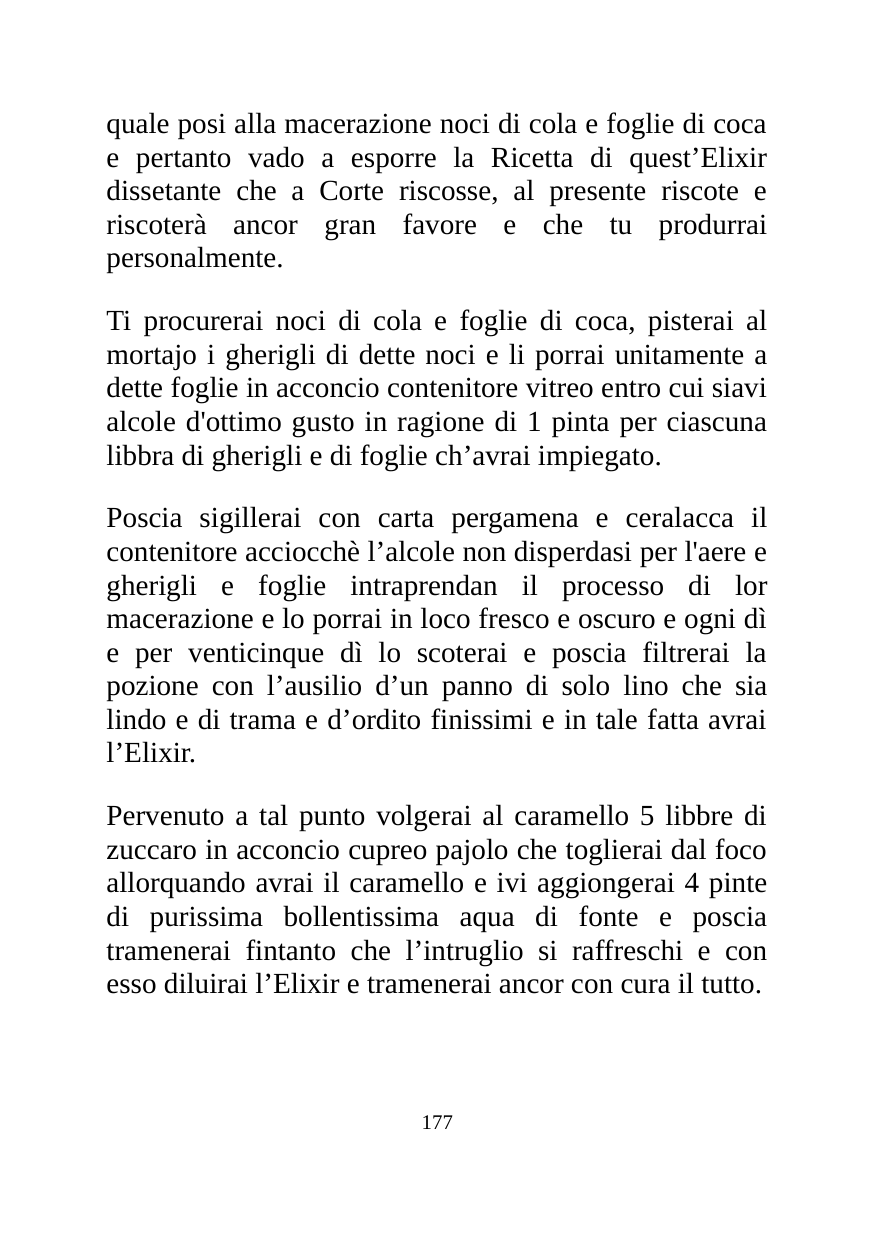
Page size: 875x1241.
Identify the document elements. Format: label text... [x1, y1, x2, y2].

text Pervenuto a tal punto volgerai al caramello 5 libbre di zuccaro in acconcio cupreo pajolo che toglierai dal foco allorquando avrai il caramello e ivi aggiongerai 4 pinte di purissima bollentissima aqua di fonte e poscia tramenerai fintanto che l’intruglio si raffreschi e con esso diluirai l’Elixir e tramenerai ancor con cura il tutto. [106, 798, 768, 1000]
text Ti procurerai noci di cola e foglie di coca, pisterai al mortajo i gherigli di dette noci e li porrai unitamente a dette foglie in acconcio contenitore vitreo entro cui siavi alcole d'ottimo gusto in ragione di 1 pinta per ciascuna libbra di gherigli e di foglie ch’avrai impiegato. [106, 303, 768, 471]
text quale posi alla macerazione noci di cola e foglie di coca e pertanto vado a esporre la Ricetta di quest’Elixir dissetante che a Corte riscosse, al presente riscote e riscoterà ancor gran favore e che tu produrrai personalmente. [106, 106, 768, 274]
text Poscia sigillerai con carta pergamena e ceralacca il contenitore acciocchè l’alcole non disperdasi per l'aere e gherigli e foglie intraprendan il processo di lor macerazione e lo porrai in loco fresco e oscuro e ogni dì e per venticinque dì lo scoterai e poscia filtrerai la pozione con l’ausilio d’un panno di solo lino che sia lindo e di trama e d’ordito finissimi e in tale fatta avrai l’Elixir. [106, 501, 768, 769]
